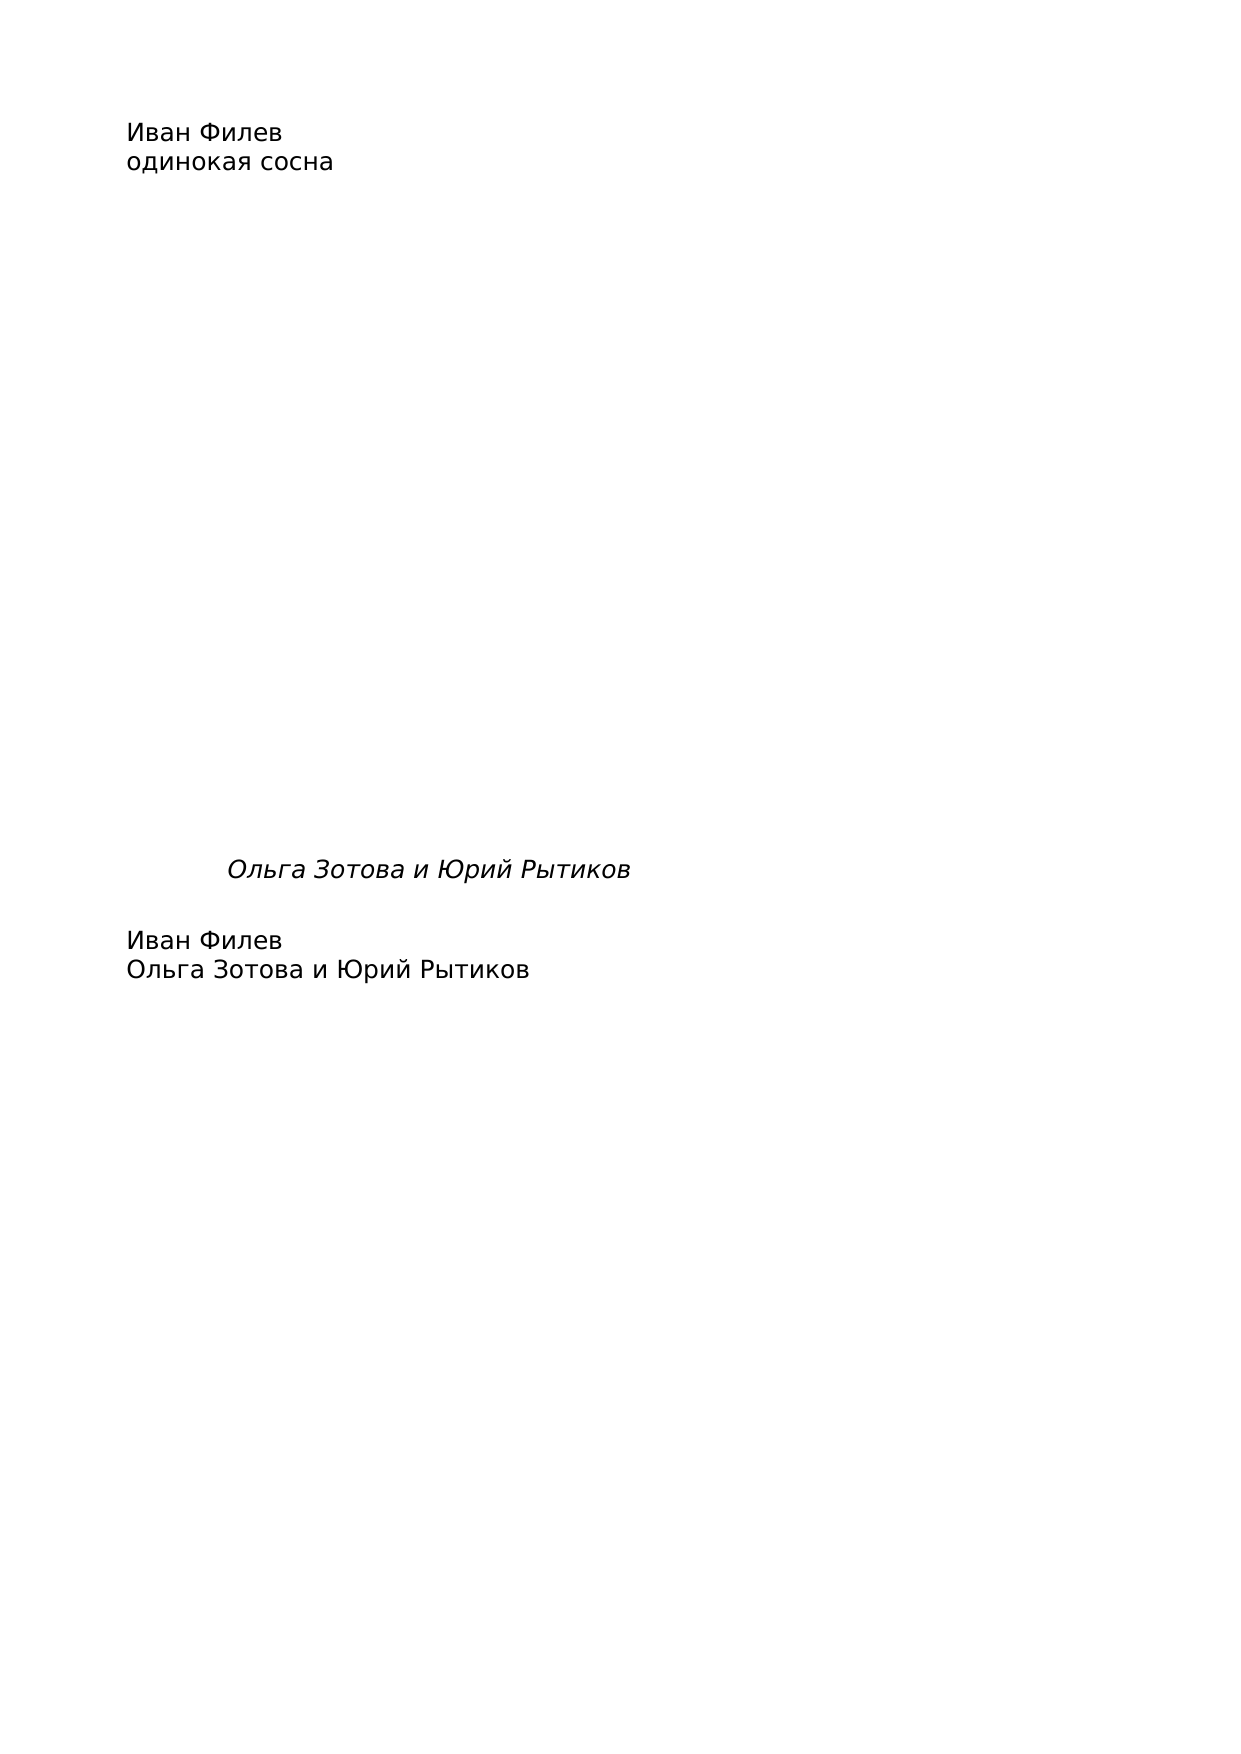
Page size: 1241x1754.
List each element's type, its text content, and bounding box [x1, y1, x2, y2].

text Ольга Зотова и Юрий Рытиков [118, 231, 743, 885]
text Иван Филев Ольга Зотова и Юрий Рытиков [118, 897, 1122, 1014]
text Иван Филев одинокая сосна [118, 118, 1122, 206]
